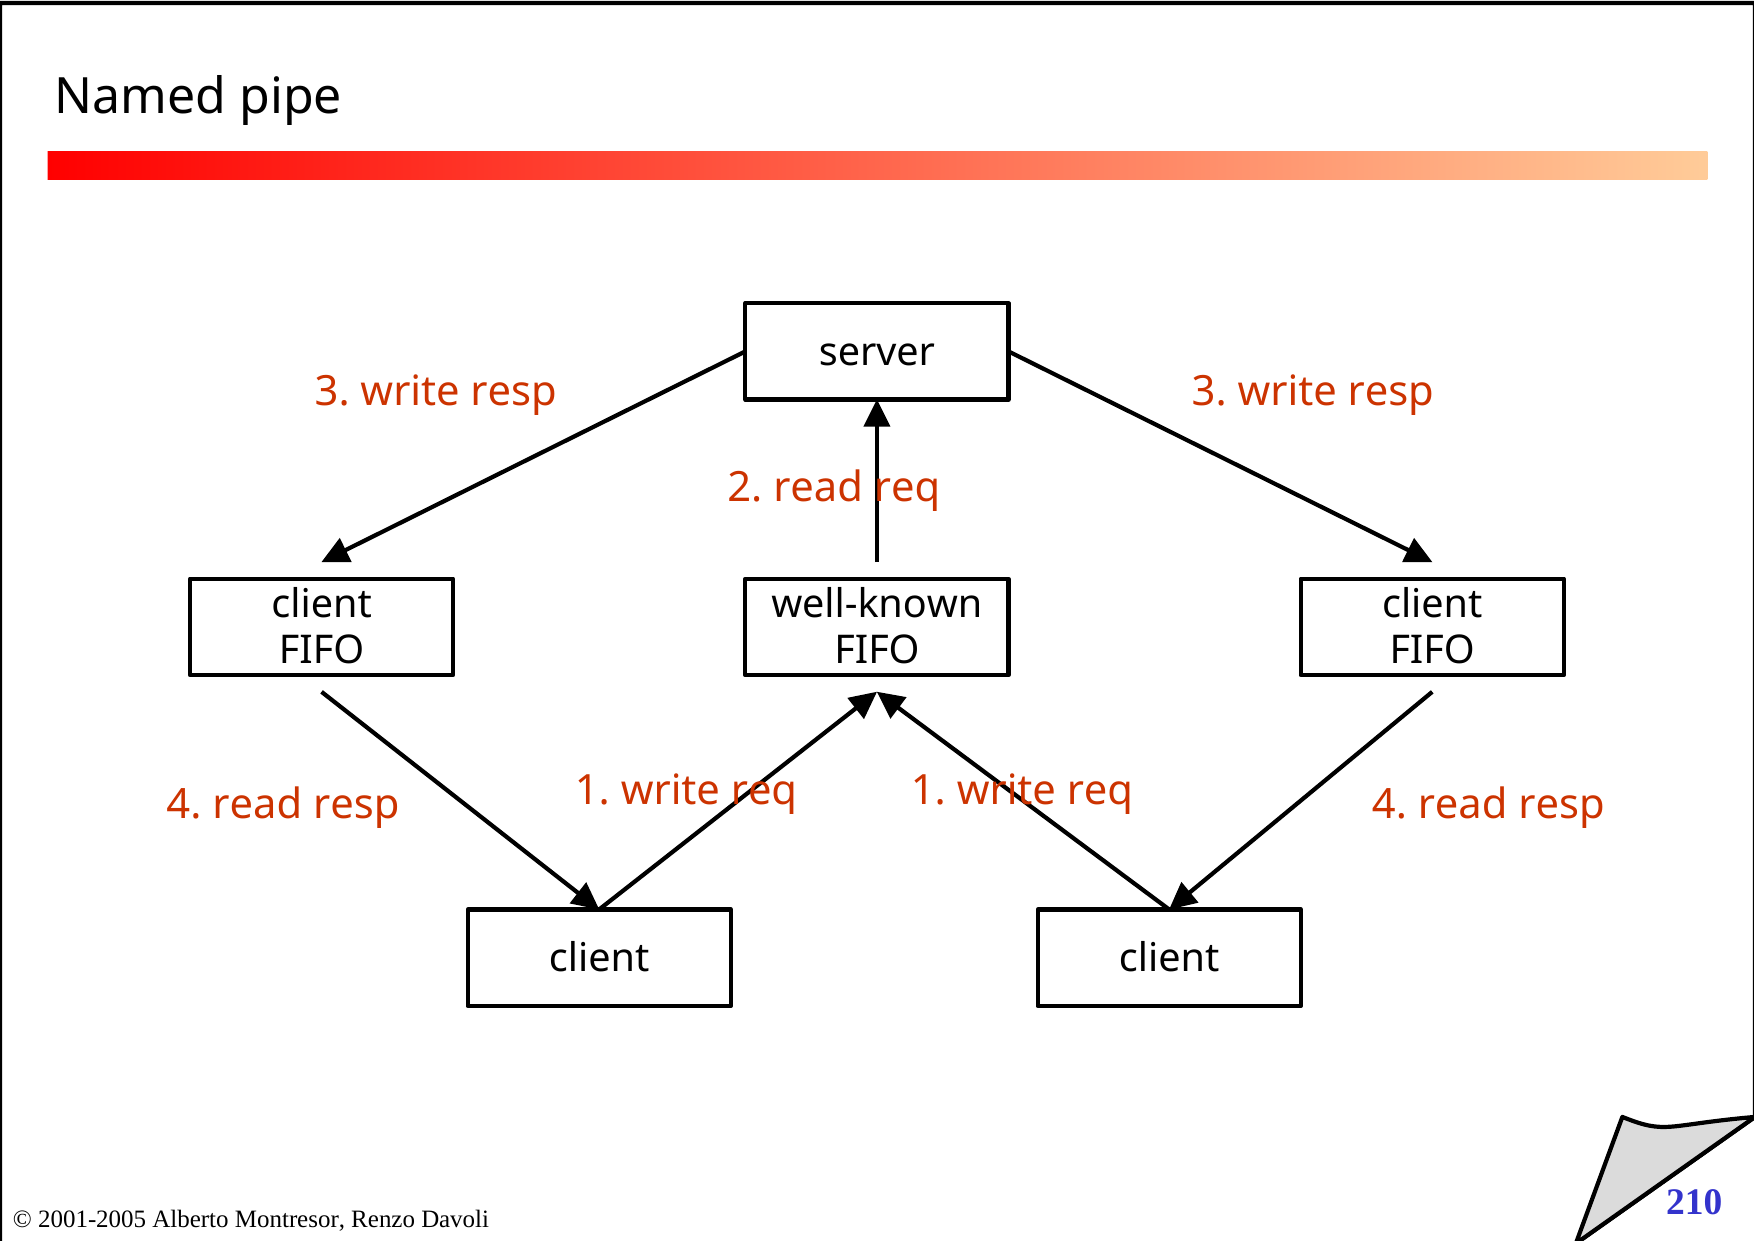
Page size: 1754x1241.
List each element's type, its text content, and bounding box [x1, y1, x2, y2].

text_box 3. write resp [272, 358, 600, 440]
text_box client [1037, 909, 1301, 1006]
text_box 1. write req [875, 757, 1170, 839]
text_box client [467, 909, 731, 1006]
text_box 1. write req [538, 757, 834, 839]
text_box 2. read req [690, 454, 977, 536]
text_box 3. write resp [1149, 358, 1477, 440]
text_box client FIFO [190, 562, 454, 692]
title Named pipe [40, 49, 1714, 144]
text_box well-known FIFO [744, 562, 1010, 692]
text_box 4. read resp [127, 771, 439, 853]
text_box 4. read resp [1333, 771, 1644, 853]
text_box server [745, 303, 1009, 400]
text_box client FIFO [1300, 562, 1564, 692]
